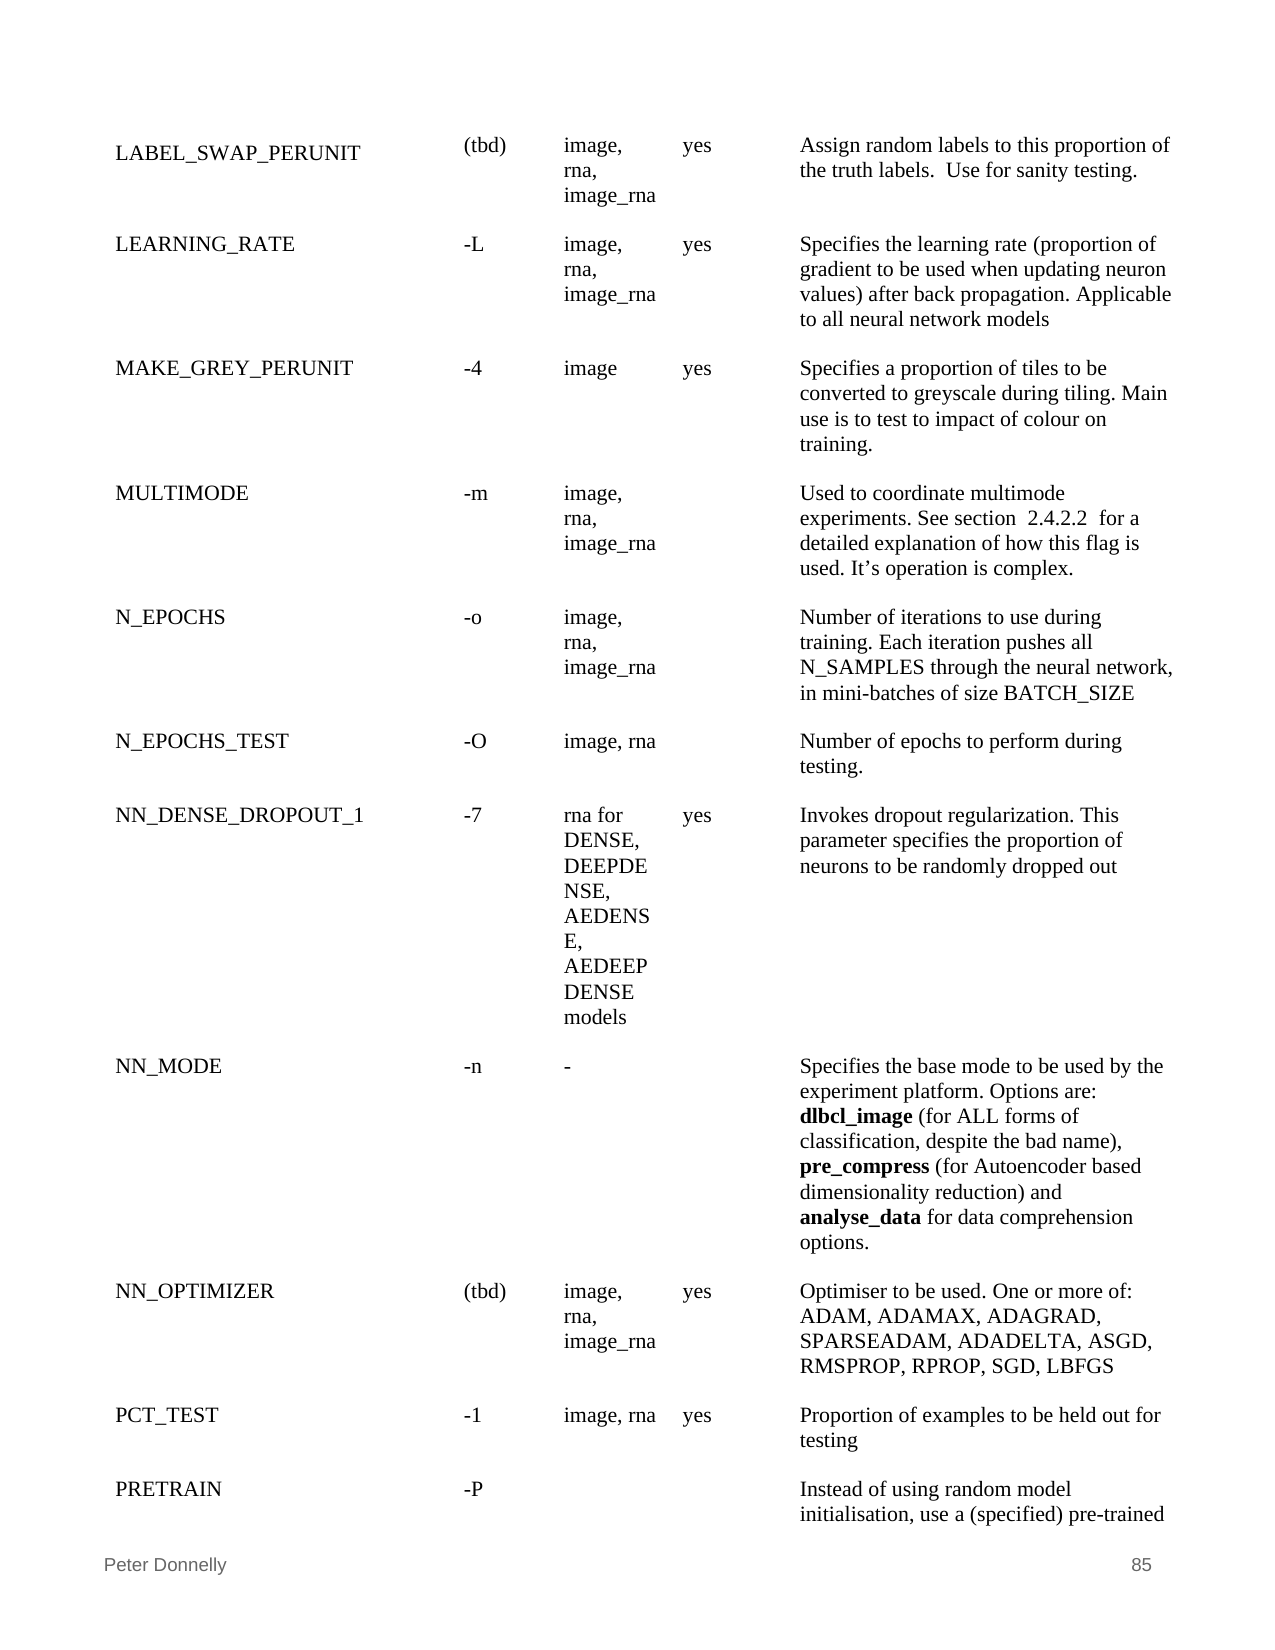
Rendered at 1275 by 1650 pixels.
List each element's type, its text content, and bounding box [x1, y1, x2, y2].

table_cell yes [671, 219, 788, 343]
table_cell N_EPOCHS_TEST [104, 716, 452, 790]
table_cell -7 [452, 790, 552, 1041]
table_cell [671, 1464, 788, 1538]
table_cell image, rna, image_rna [552, 120, 671, 219]
table_cell -o [452, 592, 552, 716]
table_cell -L [452, 219, 552, 343]
table_cell NN_MODE [104, 1041, 452, 1266]
table_cell image, rna, image_rna [552, 592, 671, 716]
table_cell image, rna [552, 716, 671, 790]
table_cell image, rna, image_rna [552, 1266, 671, 1390]
table_cell MAKE_GREY_PERUNIT [104, 343, 452, 468]
table_cell yes [671, 343, 788, 468]
table_cell Invokes dropout regularization. This parameter specifies the proportion of neurons to be randomly dropped out [788, 790, 1189, 1041]
table_cell Specifies a proportion of tiles to be converted to greyscale during tiling. Main use is to test to impact of colour on training. [788, 343, 1189, 468]
table_cell LABEL_SWAP_PERUNIT [104, 120, 452, 219]
table_cell NN_DENSE_DROPOUT_1 [104, 790, 452, 1041]
table_cell image, rna, image_rna [552, 468, 671, 592]
table_cell image, rna [552, 1390, 671, 1464]
table_cell yes [671, 120, 788, 219]
table_cell Optimiser to be used. One or more of: ADAM, ADAMAX, ADAGRAD, SPARSEADAM, ADADELTA, ASGD, RMSPROP, RPROP, SGD, LBFGS [788, 1266, 1189, 1390]
table_cell Number of epochs to perform during testing. [788, 716, 1189, 790]
table_cell -1 [452, 1390, 552, 1464]
table_cell -n [452, 1041, 552, 1266]
table_cell Used to coordinate multimode experiments. See section 2.4.2.2 for a detailed explanation of how this flag is used. It’s operation is complex. [788, 468, 1189, 592]
table_cell -P [452, 1464, 552, 1538]
table_cell image [552, 343, 671, 468]
table_cell -O [452, 716, 552, 790]
table_cell Instead of using random model initialisation, use a (specified) pre-trained [788, 1464, 1189, 1538]
table_cell PCT_TEST [104, 1390, 452, 1464]
table_cell [671, 716, 788, 790]
table_cell NN_OPTIMIZER [104, 1266, 452, 1390]
table_cell yes [671, 1266, 788, 1390]
table_cell PRETRAIN [104, 1464, 452, 1538]
table_cell N_EPOCHS [104, 592, 452, 716]
table_cell [552, 1464, 671, 1538]
table_cell [671, 1041, 788, 1266]
table_cell rna for DENSE, DEEPDENSE, AEDENSE, AEDEEPDENSE models [552, 790, 671, 1041]
table_cell [671, 468, 788, 592]
table_cell Specifies the base mode to be used by the experiment platform. Options are: dlbcl_image (for ALL forms of classification, despite the bad name), pre_compress (for Autoencoder based dimensionality reduction) and analyse_data for data comprehension options. [788, 1041, 1189, 1266]
table_cell - [552, 1041, 671, 1266]
table_cell (tbd) [452, 1266, 552, 1390]
table_cell yes [671, 790, 788, 1041]
table_cell Number of iterations to use during training. Each iteration pushes all N_SAMPLES through the neural network, in mini-batches of size BATCH_SIZE [788, 592, 1189, 716]
table_cell -4 [452, 343, 552, 468]
table_cell Assign random labels to this proportion of the truth labels. Use for sanity testing. [788, 120, 1189, 219]
table_cell MULTIMODE [104, 468, 452, 592]
table_cell (tbd) [452, 120, 552, 219]
table_cell yes [671, 1390, 788, 1464]
table_cell Proportion of examples to be held out for testing [788, 1390, 1189, 1464]
table_cell [671, 592, 788, 716]
table_cell image, rna, image_rna [552, 219, 671, 343]
table_cell LEARNING_RATE [104, 219, 452, 343]
table_cell -m [452, 468, 552, 592]
table_cell Specifies the learning rate (proportion of gradient to be used when updating neuron values) after back propagation. Applicable to all neural network models [788, 219, 1189, 343]
